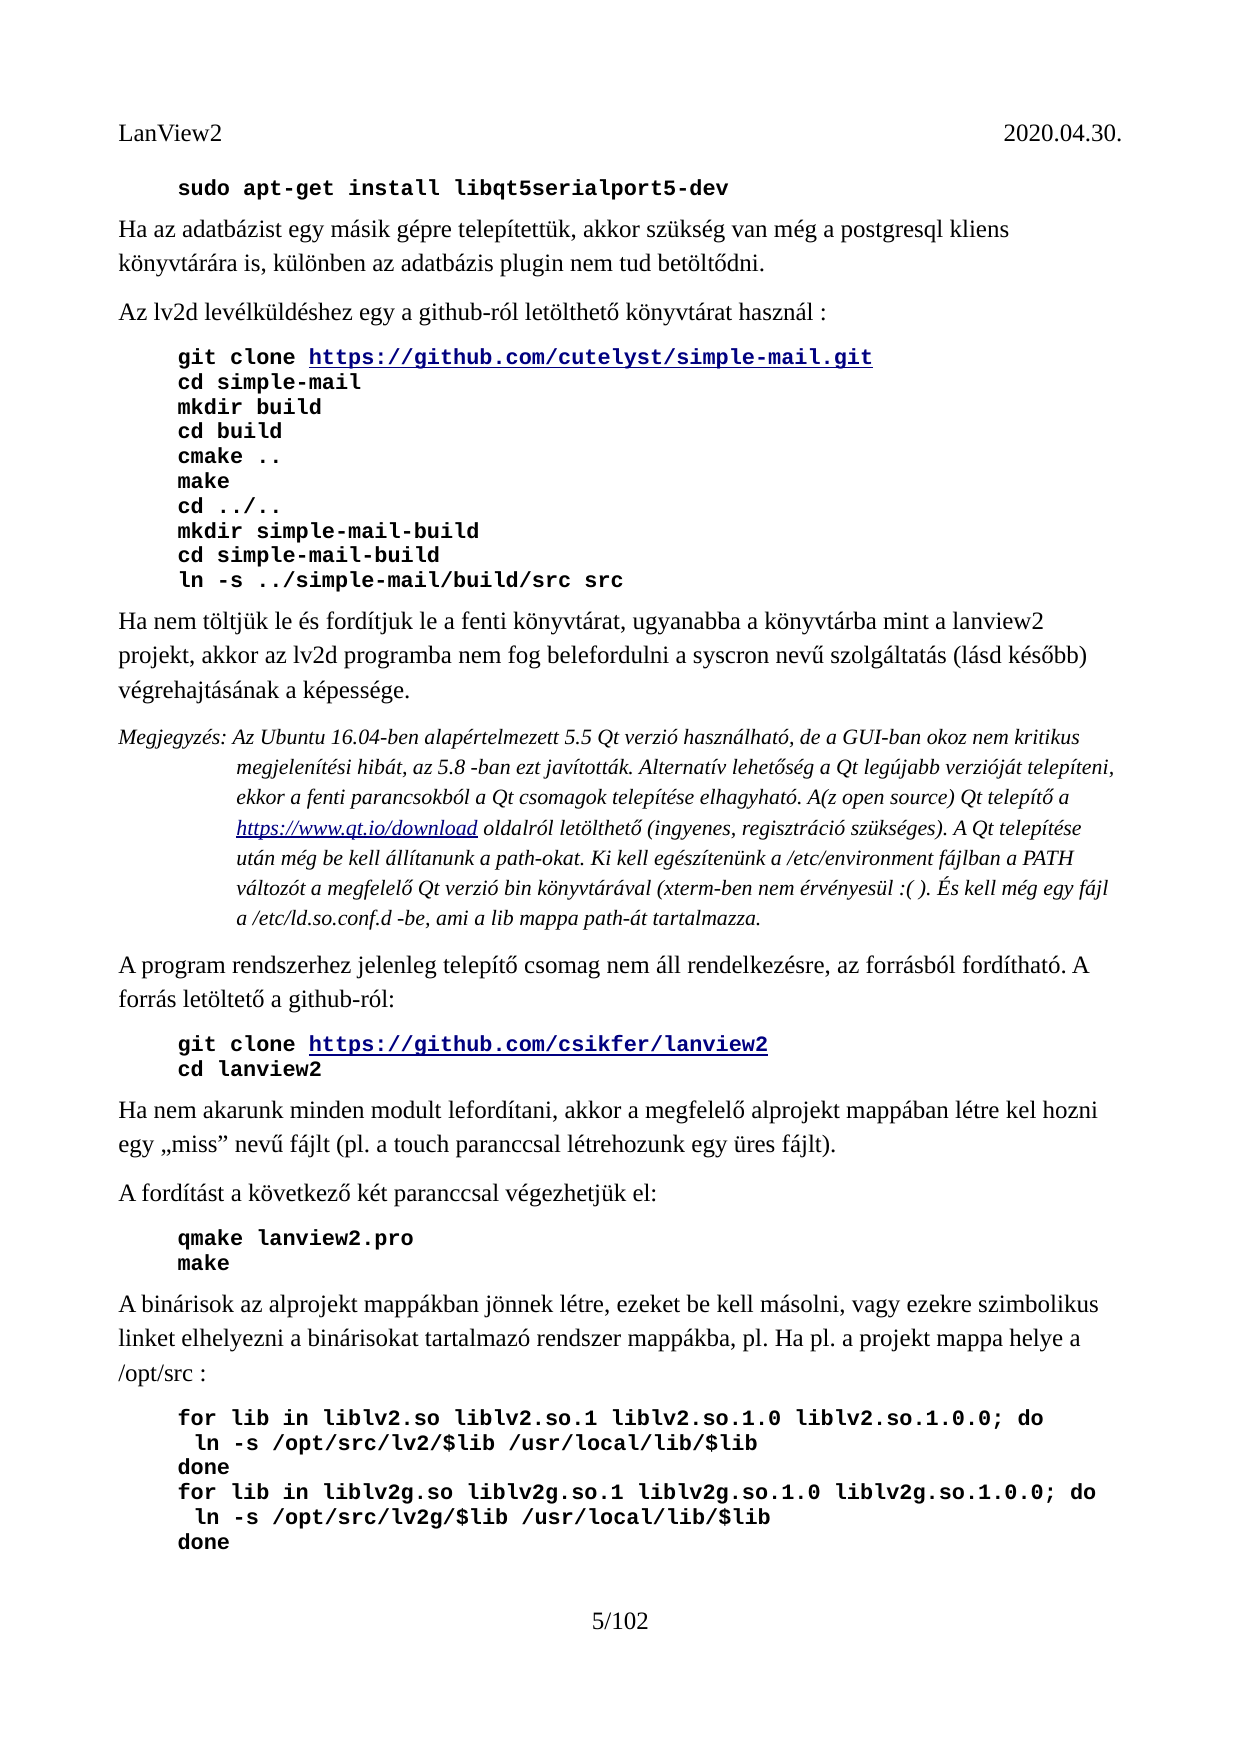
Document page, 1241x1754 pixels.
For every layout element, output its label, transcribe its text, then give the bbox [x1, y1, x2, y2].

text Ha nem akarunk minden modult lefordítani, akkor a megfelelő alprojekt mappában létre kel hozni egy „miss” nevű fájlt (pl. a touch paranccsal létrehozunk egy üres fájlt). [118, 1095, 1122, 1158]
text qmake lanview2.pro make [177, 1227, 1122, 1277]
text Ha nem töltjük le és fordítjuk le a fenti könyvtárat, ugyanabba a könyvtárba mint a lanview2 projekt, akkor az lv2d programba nem fog belefordulni a syscron nevű szolgáltatás (lásd később) végrehajtásának a képessége. [118, 606, 1122, 704]
text sudo apt-get install libqt5serialport5-dev [177, 177, 1122, 202]
text A program rendszerhez jelenleg telepítő csomag nem áll rendelkezésre, az forrásból fordítható. A forrás letöltető a github-ról: [118, 950, 1122, 1013]
text git clone https://github.com/cutelyst/simple-mail.git cd simple-mail mkdir build cd build cmake .. make cd ../.. mkdir simple-mail-build cd simple-mail-build ln -s ../simple-mail/build/src src [177, 346, 1122, 594]
text Az lv2d levélküldéshez egy a github-ról letölthető könyvtárat használ : [118, 297, 1122, 326]
text A binárisok az alprojekt mappákban jönnek létre, ezeket be kell másolni, vagy ezekre szimbolikus linket elhelyezni a binárisokat tartalmazó rendszer mappákba, pl. Ha pl. a projekt mappa helye a /opt/src : [118, 1289, 1122, 1387]
text A fordítást a következő két paranccsal végezhetjük el: [118, 1178, 1122, 1207]
text git clone https://github.com/csikfer/lanview2 cd lanview2 [177, 1033, 1122, 1083]
text for lib in liblv2g.so liblv2g.so.1 liblv2g.so.1.0 liblv2g.so.1.0.0; do ln -s /opt/src/lv2g/$lib /usr/local/lib/$lib done [177, 1481, 1122, 1556]
text Ha az adatbázist egy másik gépre telepítettük, akkor szükség van még a postgresql kliens könyvtárára is, különben az adatbázis plugin nem tud betöltődni. [118, 214, 1122, 277]
text Megjegyzés: Az Ubuntu 16.04-ben alapértelmezett 5.5 Qt verzió használható, de a GUI-ban okoz nem kritikus megjelenítési hibát, az 5.8 -ban ezt javították. Alternatív lehetőség a Qt legújabb verzióját telepíteni, ekkor a fenti parancsokból a Qt csomagok telepítése elhagyható. A(z open source) Qt telepítő a https://www.qt.io/download oldalról letölthető (ingyenes, regisztráció szükséges). A Qt telepítése után még be kell állítanunk a path-okat. Ki kell egészítenünk a /etc/environment fájlban a PATH változót a megfelelő Qt verzió bin könyvtárával (xterm-ben nem érvényesül :( ). És kell még egy fájl a /etc/ld.so.conf.d -be, ami a lib mappa path-át tartalmazza. [118, 724, 1122, 930]
text for lib in liblv2.so liblv2.so.1 liblv2.so.1.0 liblv2.so.1.0.0; do ln -s /opt/src/lv2/$lib /usr/local/lib/$lib done [177, 1407, 1122, 1481]
